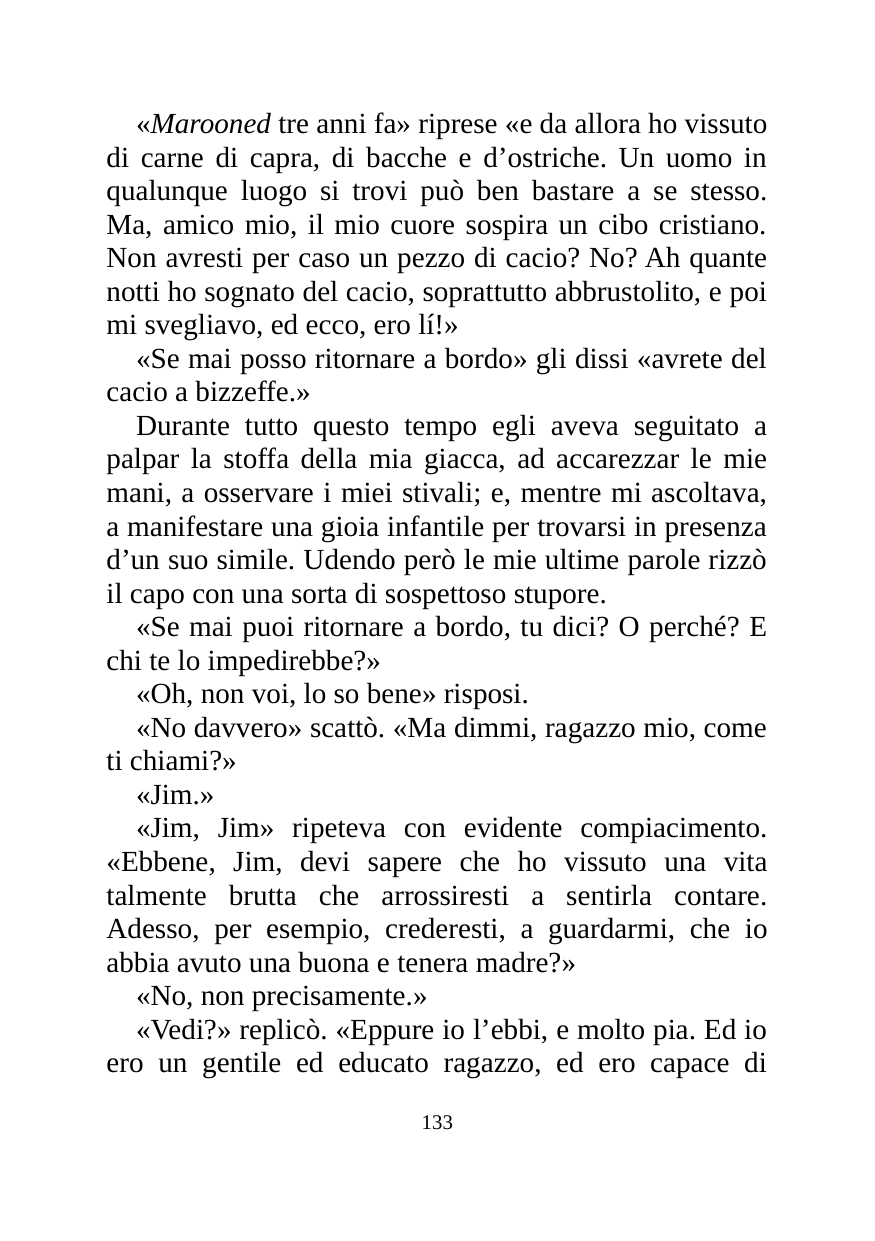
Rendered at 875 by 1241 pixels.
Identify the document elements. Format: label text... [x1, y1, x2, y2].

text «Marooned tre anni fa» riprese «e da allora ho vissuto di carne di capra, di bacche e d’ostriche. Un uomo in qualunque luogo si trovi può ben bastare a se stesso. Ma, amico mio, il mio cuore sospira un cibo cristiano. Non avresti per caso un pezzo di cacio? No? Ah quante notti ho sognato del cacio, soprattutto abbrustolito, e poi mi svegliavo, ed ecco, ero lí!» [106, 106, 768, 341]
text «Jim, Jim» ripeteva con evidente compiacimento. «Ebbene, Jim, devi sapere che ho vissuto una vita talmente brutta che arrossiresti a sentirla contare. Adesso, per esempio, crederesti, a guardarmi, che io abbia avuto una buona e tenera madre?» [106, 811, 768, 978]
text «No davvero» scattò. «Ma dimmi, ragazzo mio, come ti chiami?» [106, 710, 768, 777]
text «Jim.» [106, 777, 768, 811]
text «Se mai posso ritornare a bordo» gli dissi «avrete del cacio a bizzeffe.» [106, 341, 768, 408]
text «No, non precisamente.» [106, 978, 768, 1012]
text «Vedi?» replicò. «Eppure io l’ebbi, e molto pia. Ed io ero un gentile ed educato ragazzo, ed ero capace di [106, 1012, 768, 1079]
text «Se mai puoi ritornare a bordo, tu dici? O perché? E chi te lo impedirebbe?» [106, 609, 768, 676]
text Durante tutto questo tempo egli aveva seguitato a palpar la stoffa della mia giacca, ad accarezzar le mie mani, a osservare i miei stivali; e, mentre mi ascoltava, a manifestare una gioia infantile per trovarsi in presenza d’un suo simile. Udendo però le mie ultime parole rizzò il capo con una sorta di sospettoso stupore. [106, 408, 768, 609]
text «Oh, non voi, lo so bene» risposi. [106, 676, 768, 710]
